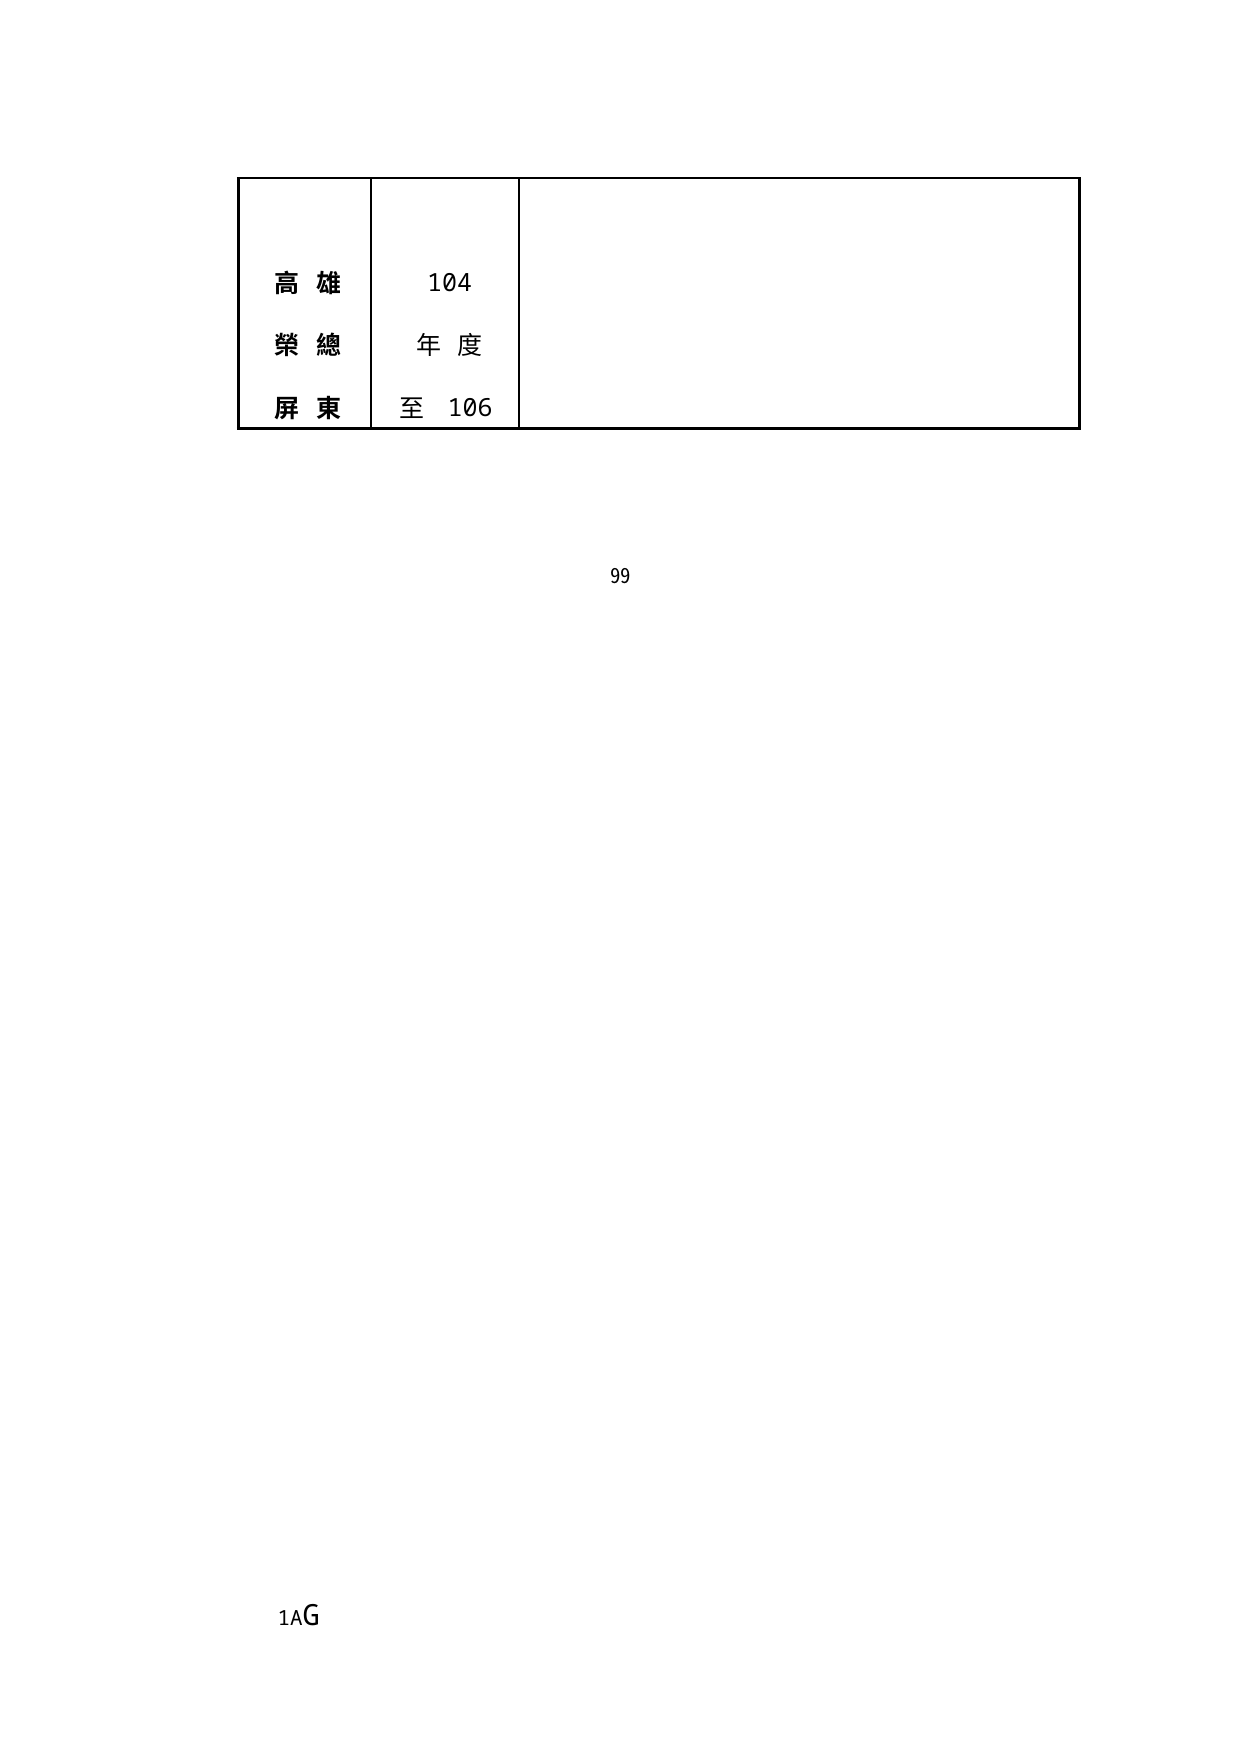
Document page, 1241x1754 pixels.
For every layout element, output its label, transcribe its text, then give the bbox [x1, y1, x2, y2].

table_cell 104年度至106 [372, 179, 518, 427]
table_cell [520, 179, 1078, 427]
table_cell 高雄榮總屏東 [240, 179, 370, 427]
